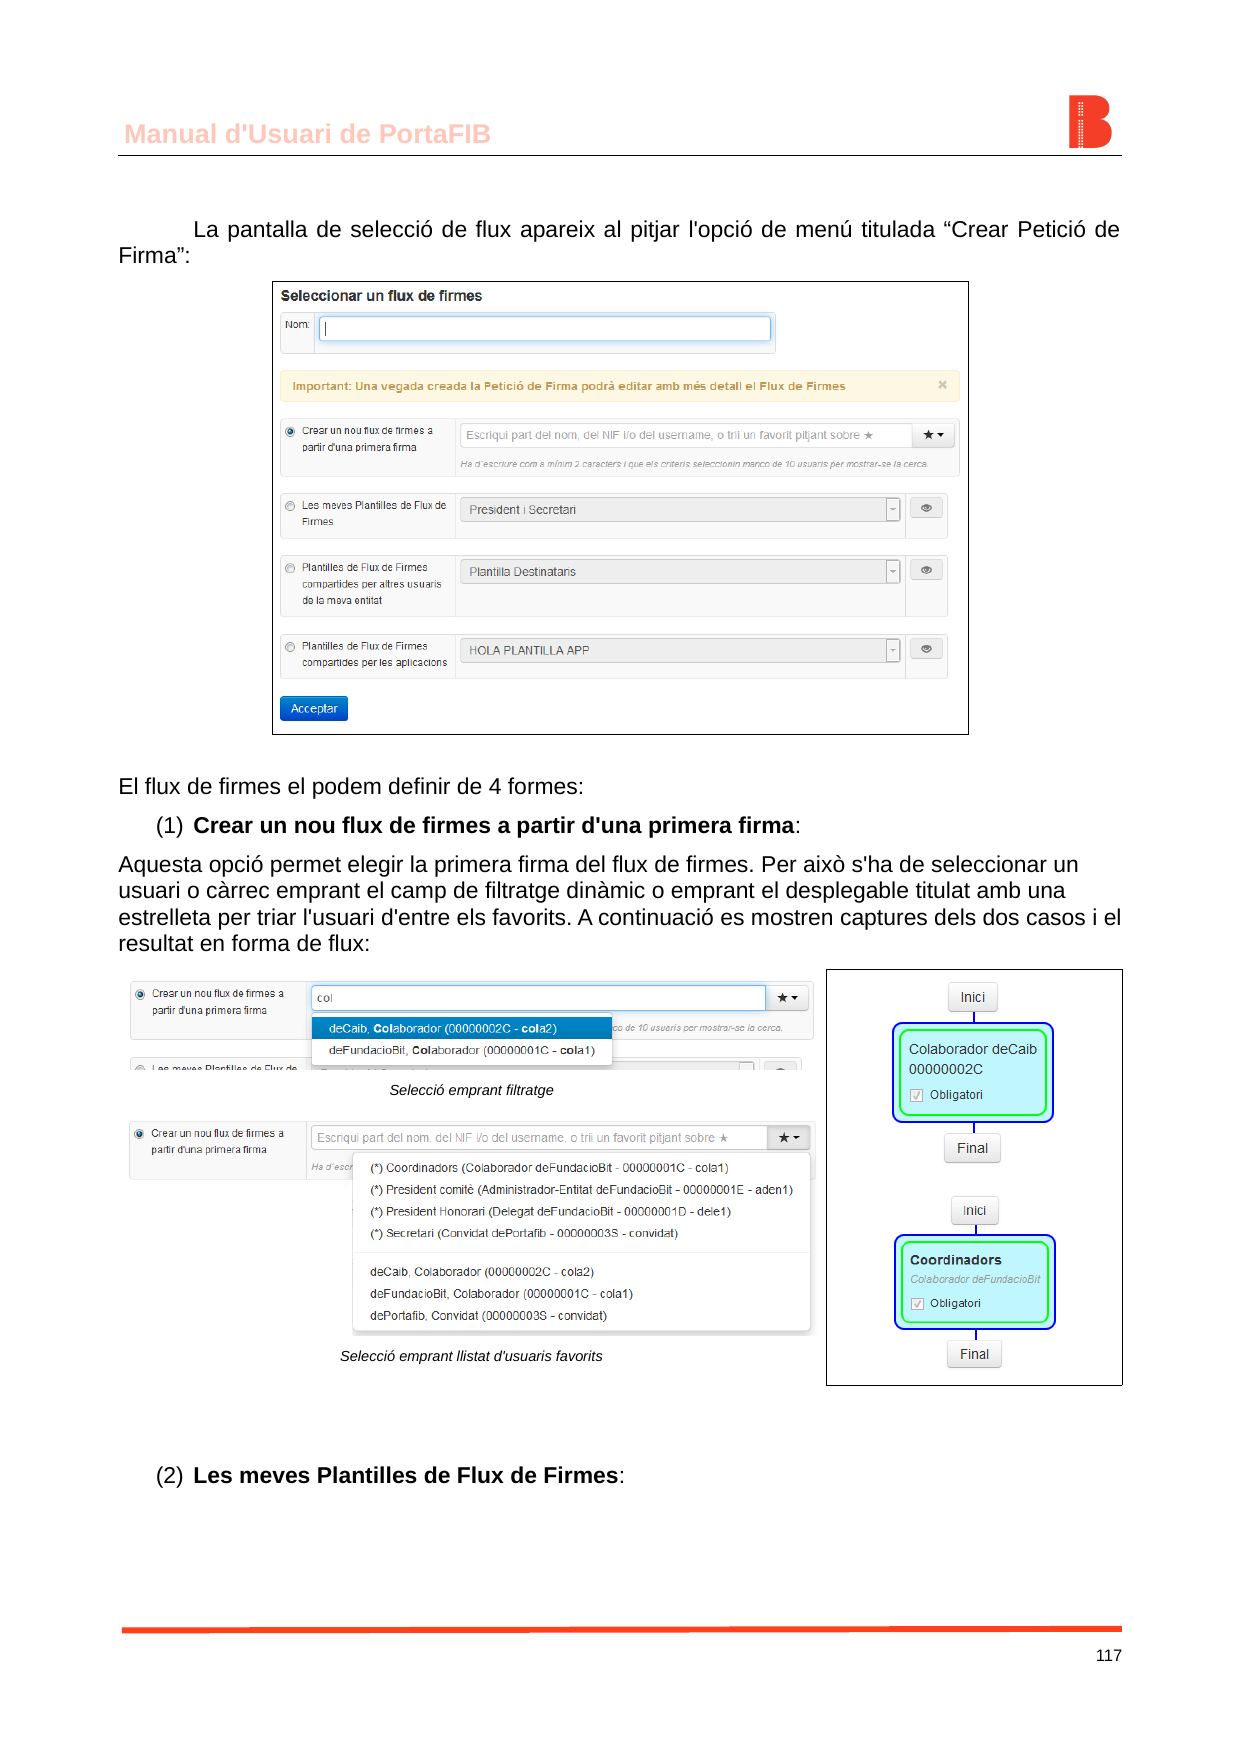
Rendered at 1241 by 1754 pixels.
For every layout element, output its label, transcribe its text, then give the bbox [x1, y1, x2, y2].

picture [274, 283, 966, 732]
text Aquesta opció permet elegir la primera firma del flux de firmes. Per això s'ha de seleccionar un usuari o càrrec emprant el camp de filtratge dinàmic o emprant el desplegable titulat amb una estrelleta per triar l'usuari d'entre els favorits. A continuació es mostren captures dels dos casos i el resultat en forma de flux: [118, 851, 1122, 956]
list Les meves Plantilles de Flux de Firmes: [156, 1462, 1122, 1489]
picture [123, 974, 821, 1070]
picture [1063, 94, 1117, 150]
picture [123, 1111, 821, 1336]
picture [881, 974, 1061, 1170]
picture [885, 1188, 1063, 1379]
table_header Selecció emprant filtratge Selecció emprant llistat d'usuaris favorits [118, 969, 826, 1384]
text La pantalla de selecció de flux apareix al pitjar l'opció de menú titulada “Crear Petició de Firma”: [118, 216, 1122, 268]
list Crear un nou flux de firmes a partir d'una primera firma: [156, 812, 1122, 838]
table_header [827, 970, 1122, 1384]
text El flux de firmes el podem definir de 4 formes: [118, 773, 1122, 799]
